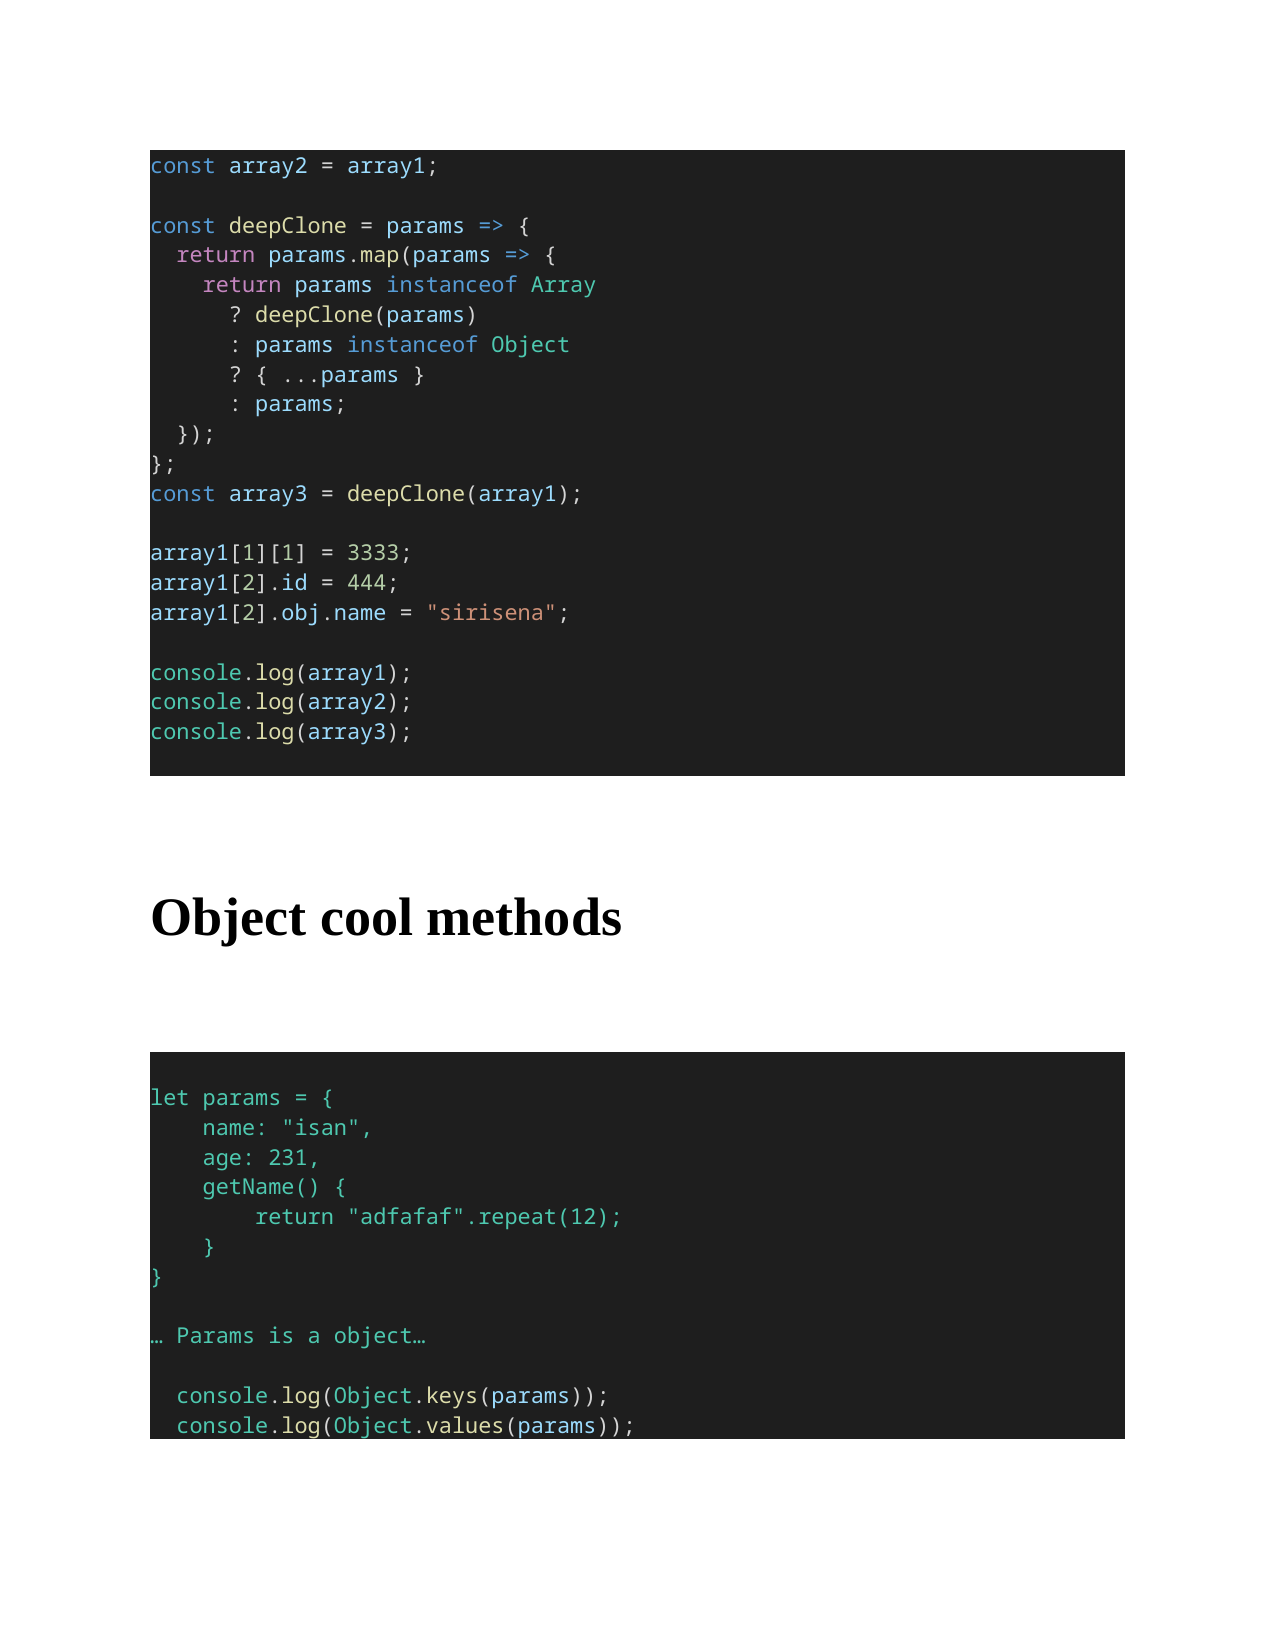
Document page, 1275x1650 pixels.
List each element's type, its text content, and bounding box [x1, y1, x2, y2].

text return params instanceof Array [150, 269, 1125, 299]
text }); [150, 418, 1125, 448]
text const deepClone = params => { [150, 209, 1125, 239]
text array1[2].obj.name = "sirisena"; [150, 597, 1125, 627]
text let params = { [150, 1082, 1125, 1112]
text getName() { [150, 1171, 1125, 1201]
text return params.map(params => { [150, 239, 1125, 269]
text } [150, 1231, 1125, 1261]
text ? { ...params } [150, 358, 1125, 388]
text console.log(array3); [150, 716, 1125, 746]
text console.log(array2); [150, 686, 1125, 716]
text array1[2].id = 444; [150, 567, 1125, 597]
text Object cool methods [150, 884, 1125, 947]
text const array3 = deepClone(array1); [150, 478, 1125, 507]
text const array2 = array1; [150, 150, 1125, 180]
text }; [150, 448, 1125, 478]
text } [150, 1261, 1125, 1291]
text : params instanceof Object [150, 329, 1125, 358]
text console.log(Object.keys(params)); [150, 1380, 1125, 1410]
text name: "isan", [150, 1112, 1125, 1142]
text : params; [150, 388, 1125, 418]
text return "adfafaf".repeat(12); [150, 1201, 1125, 1231]
text ? deepClone(params) [150, 299, 1125, 329]
text … Params is a object… [150, 1320, 1125, 1350]
text array1[1][1] = 3333; [150, 537, 1125, 567]
text console.log(Object.values(params)); [150, 1410, 1125, 1439]
text age: 231, [150, 1142, 1125, 1171]
text console.log(array1); [150, 656, 1125, 686]
